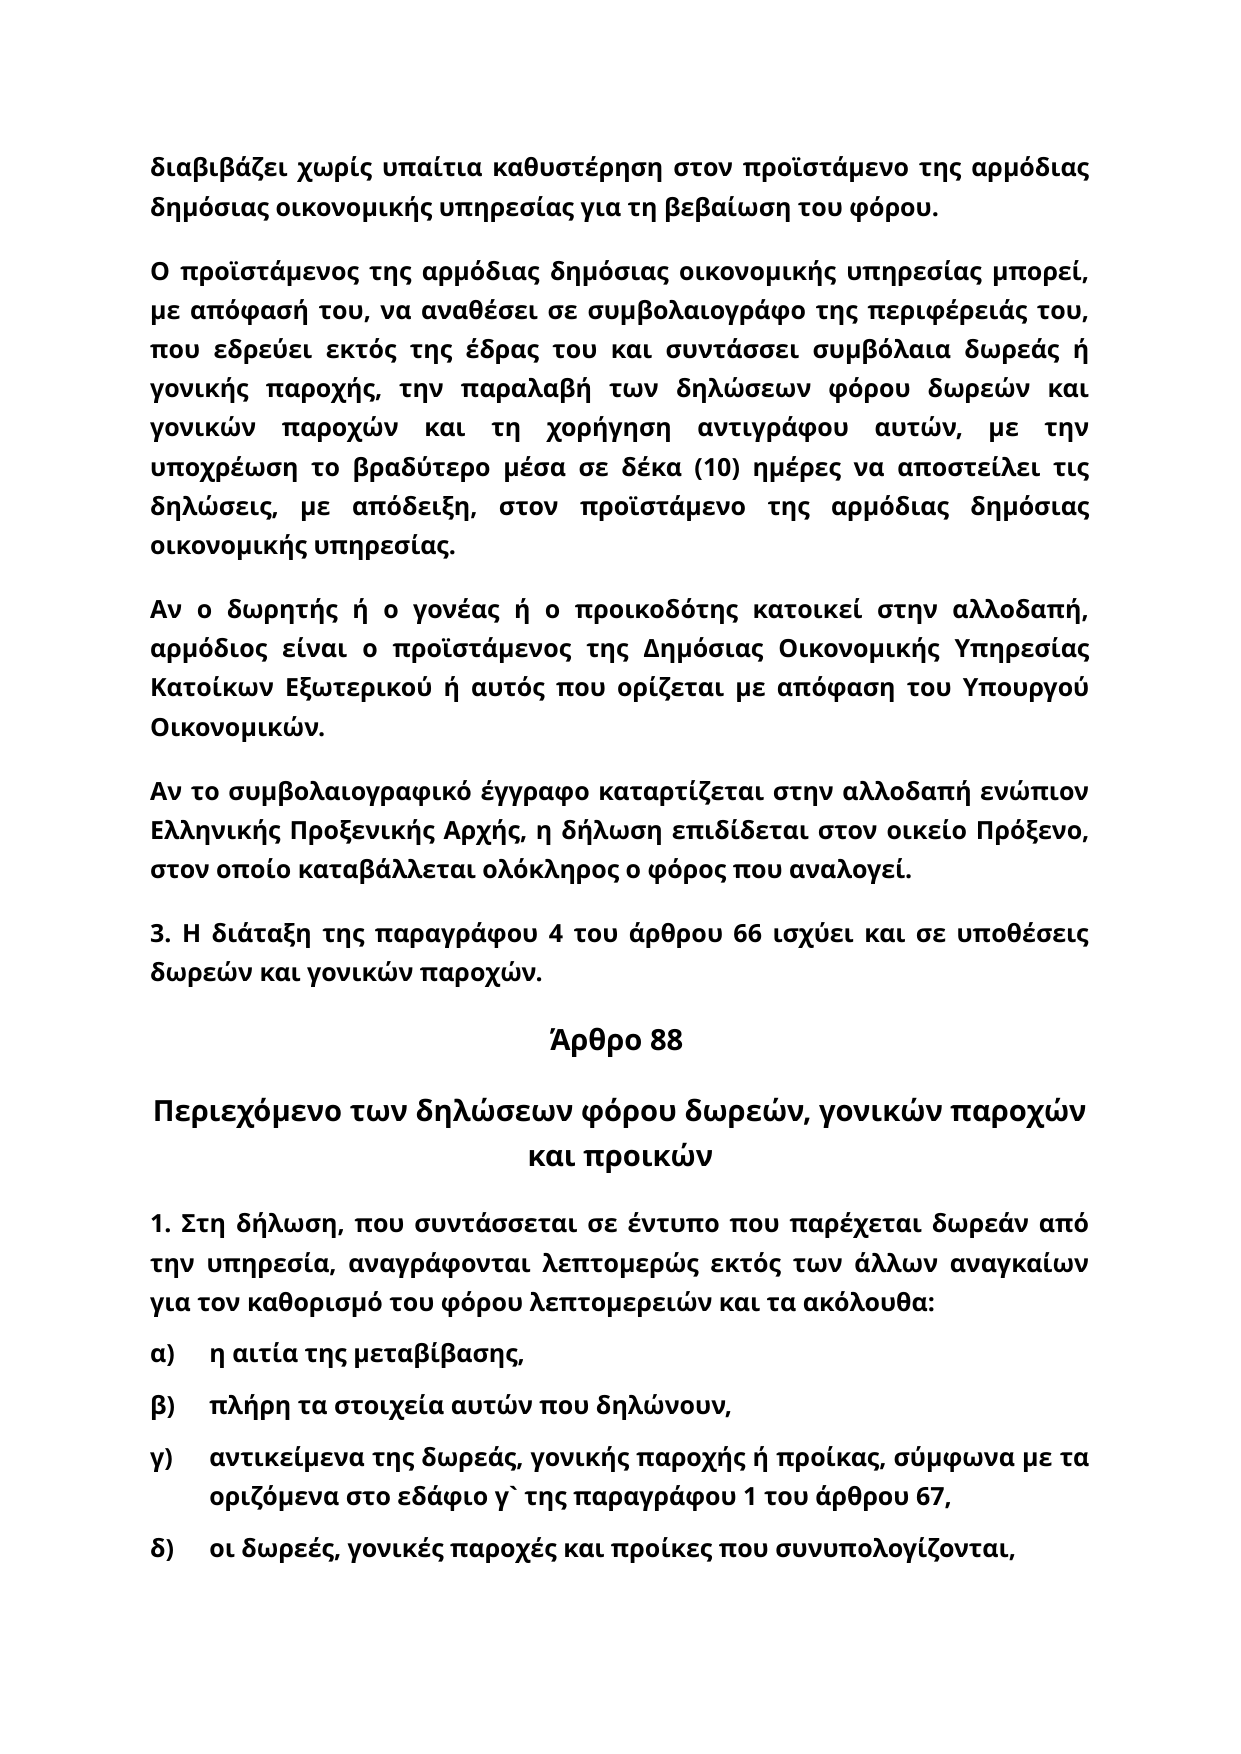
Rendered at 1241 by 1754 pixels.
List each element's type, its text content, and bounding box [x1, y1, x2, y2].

subtitle Περιεχόμενο των δηλώσεων φόρου δωρεών, γονικών παροχών και προικών [150, 1090, 1090, 1175]
text 1. Στη δήλωση, που συντάσσεται σε έντυπο που παρέχεται δωρεάν από την υπηρεσία, αναγράφονται λεπτομερώς εκτός των άλλων αναγκαίων για τον καθορισμό του φόρου λεπτομερειών και τα ακόλουθα: [150, 1206, 1090, 1318]
subtitle Άρθρο 88 [150, 1019, 1090, 1059]
text Αν ο δωρητής ή ο γονέας ή ο προικοδότης κατοικεί στην αλλοδαπή, αρμόδιος είναι ο προϊστάμενος της Δημόσιας Οικονομικής Υπηρεσίας Κατοίκων Εξωτερικού ή αυτός που ορίζεται με απόφαση του Υπουργού Οικονομικών. [150, 592, 1090, 743]
text 3. Η διάταξη της παραγράφου 4 του άρθρου 66 ισχύει και σε υποθέσεις δωρεών και γονικών παροχών. [150, 916, 1090, 989]
text διαβιβάζει χωρίς υπαίτια καθυστέρηση στον προϊστάμενο της αρμόδιας δημόσιας οικονομικής υπηρεσίας για τη βεβαίωση του φόρου. [150, 150, 1090, 223]
list α) η αιτία της μεταβίβασης, [150, 1336, 1090, 1370]
list β) πλήρη τα στοιχεία αυτών που δηλώνουν, [150, 1388, 1090, 1422]
list γ) αντικείμενα της δωρεάς, γονικής παροχής ή προίκας, σύμφωνα με τα οριζόμενα στο εδάφιο γ` της παραγράφου 1 του άρθρου 67, [150, 1439, 1090, 1513]
text Αν το συμβολαιογραφικό έγγραφο καταρτίζεται στην αλλοδαπή ενώπιον Ελληνικής Προξενικής Αρχής, η δήλωση επιδίδεται στον οικείο Πρόξενο, στον οποίο καταβάλλεται ολόκληρος ο φόρος που αναλογεί. [150, 773, 1090, 886]
text Ο προϊστάμενος της αρμόδιας δημόσιας οικονομικής υπηρεσίας μπορεί, με απόφασή του, να αναθέσει σε συμβολαιογράφο της περιφέρειάς του, που εδρεύει εκτός της έδρας του και συντάσσει συμβόλαια δωρεάς ή γονικής παροχής, την παραλαβή των δηλώσεων φόρου δωρεών και γονικών παροχών και τη χορήγηση αντιγράφου αυτών, με την υποχρέωση το βραδύτερο μέσα σε δέκα (10) ημέρες να αποστείλει τις δηλώσεις, με απόδειξη, στον προϊστάμενο της αρμόδιας δημόσιας οικονομικής υπηρεσίας. [150, 253, 1090, 562]
list δ) οι δωρεές, γονικές παροχές και προίκες που συνυπολογίζονται, [150, 1530, 1090, 1564]
